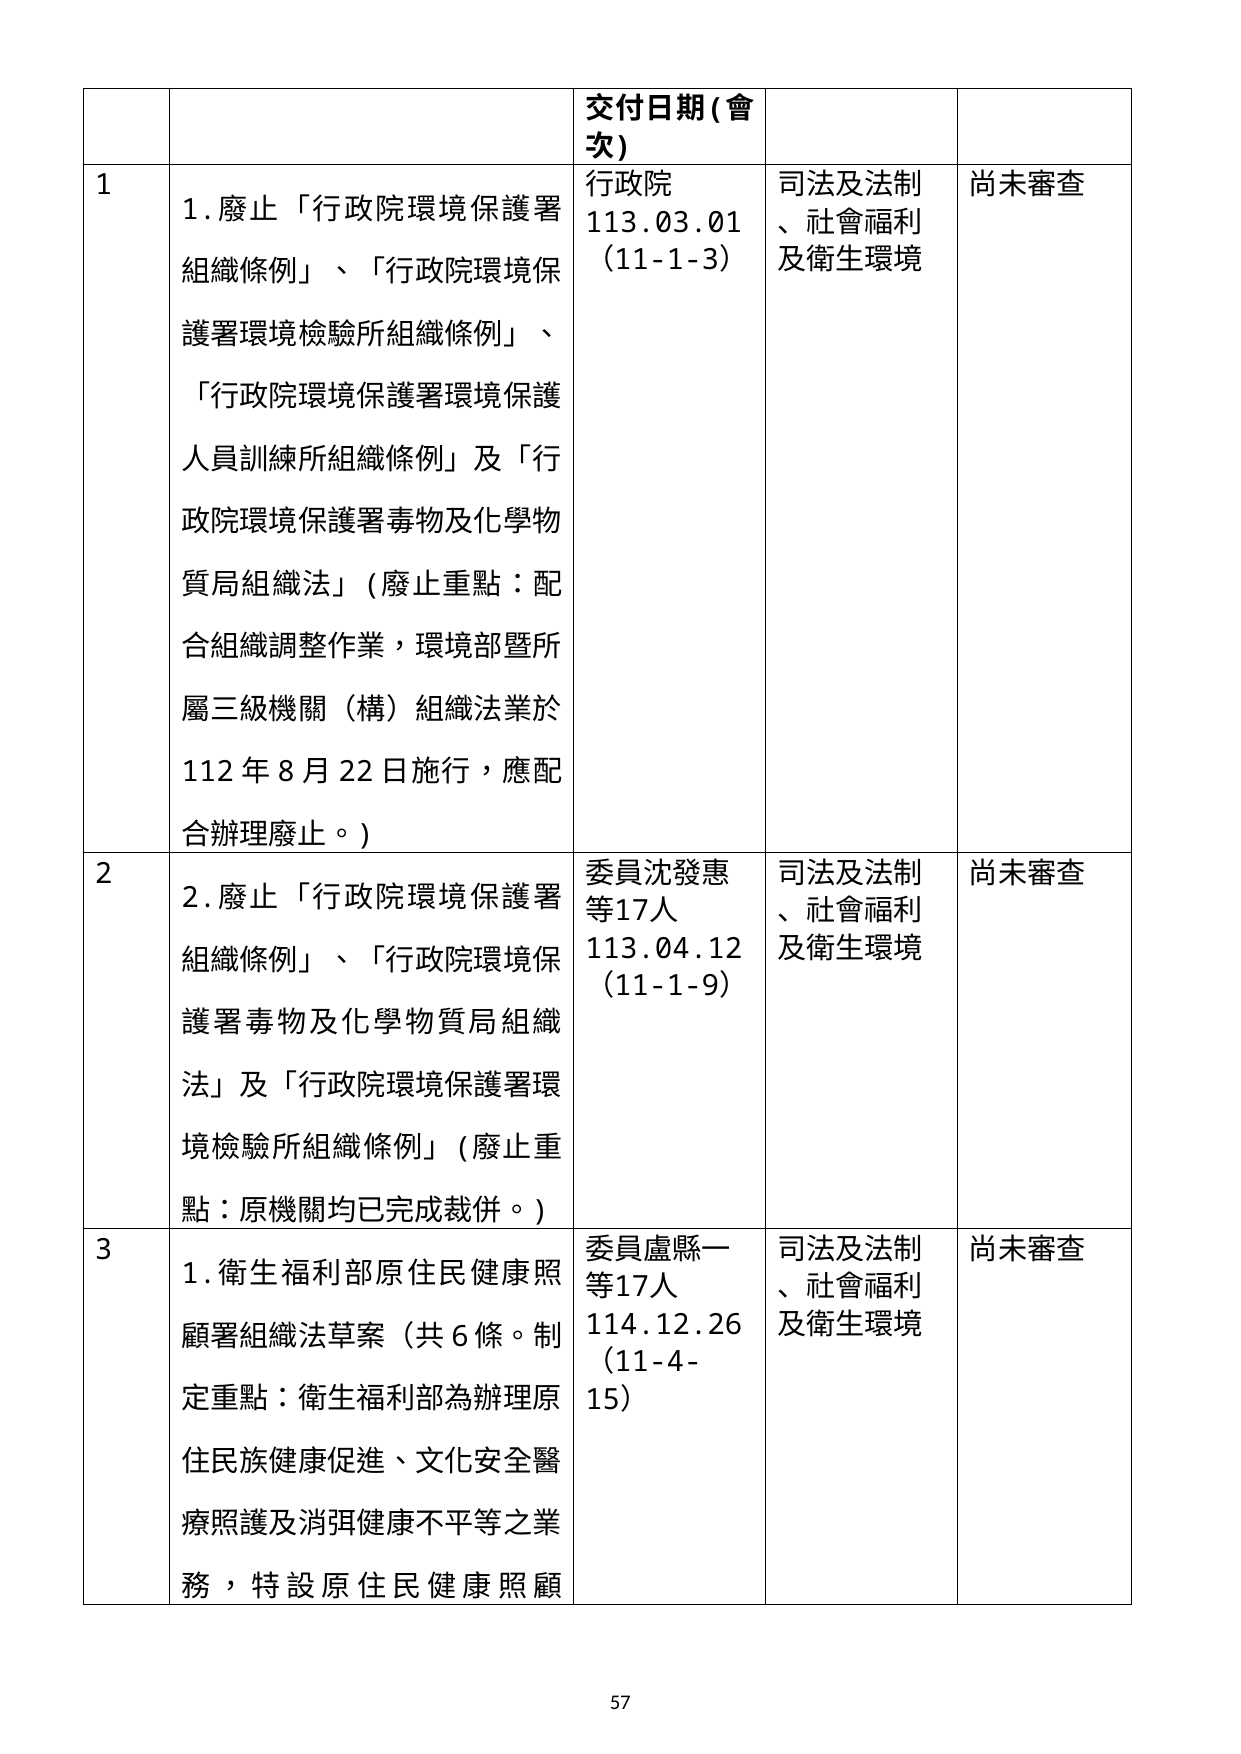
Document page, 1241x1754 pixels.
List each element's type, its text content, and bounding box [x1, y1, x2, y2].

table_header [766, 89, 957, 164]
table_cell 2.廢止「行政院環境保護署組織條例」、「行政院環境保護署毒物及化學物質局組織法」及「行政院環境保護署環境檢驗所組織條例」(廢止重點：原機關均已完成裁併。) [170, 853, 573, 1228]
table_header [84, 89, 169, 164]
table_header 交付日期(會次) [574, 89, 765, 164]
table_header [170, 89, 573, 164]
table_cell 尚未審查 [958, 165, 1131, 852]
table_header [958, 89, 1131, 164]
table_cell 行政院 113.03.01 （11-1-3） [574, 165, 765, 852]
table_cell 尚未審查 [958, 853, 1131, 1228]
table_cell 1.衛生福利部原住民健康照顧署組織法草案（共6條。制定重點：衛生福利部為辦理原住民族健康促進、文化安全醫療照護及消弭健康不平等之業務，特設原住民健康照顧 [170, 1229, 573, 1604]
table_cell 1 [84, 165, 169, 852]
table_cell 司法及法制、社會福利及衛生環境 [766, 1229, 957, 1604]
table_cell 尚未審查 [958, 1229, 1131, 1604]
table_cell 司法及法制、社會福利及衛生環境 [766, 853, 957, 1228]
table_cell 2 [84, 853, 169, 1228]
table_cell 委員盧縣一 等17人 114.12.26 （11-4-15） [574, 1229, 765, 1604]
table_cell 3 [84, 1229, 169, 1604]
table_cell 1.廢止「行政院環境保護署組織條例」、「行政院環境保護署環境檢驗所組織條例」、「行政院環境保護署環境保護人員訓練所組織條例」及「行政院環境保護署毒物及化學物質局組織法」(廢止重點：配合組織調整作業，環境部暨所屬三級機關（構）組織法業於112年8月22日施行，應配合辦理廢止。) [170, 165, 573, 852]
table_cell 委員沈發惠 等17人 113.04.12 （11-1-9） [574, 853, 765, 1228]
table_cell 司法及法制、社會福利及衛生環境 [766, 165, 957, 852]
